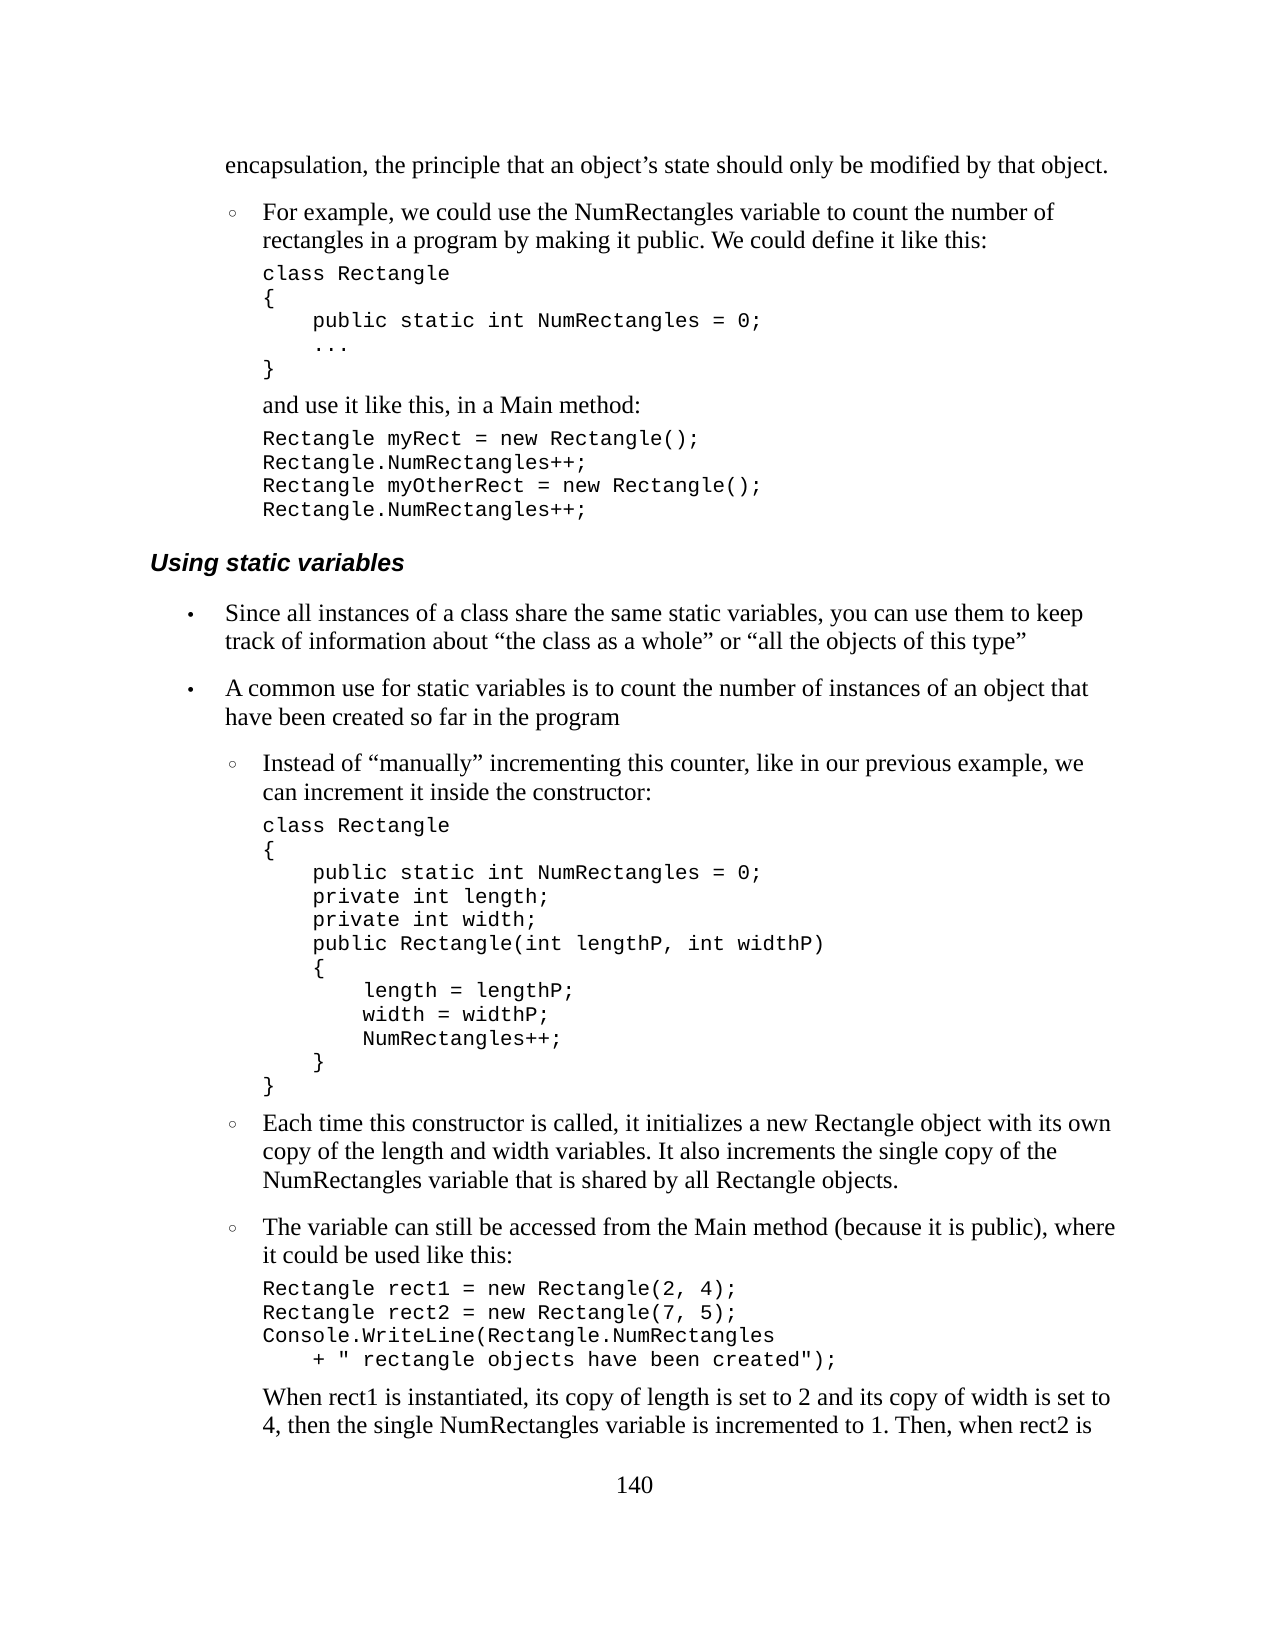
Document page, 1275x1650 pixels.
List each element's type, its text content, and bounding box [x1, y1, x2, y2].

list width = widthP; [225, 1004, 1125, 1028]
list } [225, 358, 1125, 381]
subtitle Using static variables [150, 548, 1125, 576]
list Rectangle.NumRectangles++; [225, 499, 1125, 523]
list Console.WriteLine(Rectangle.NumRectangles [225, 1326, 1125, 1349]
list + " rectangle objects have been created"); [225, 1349, 1125, 1373]
list ... [225, 334, 1125, 358]
list When rect1 is instantiated, its copy of length is set to 2 and its copy of width is set to 4, then the single NumRectangles variable is incremented to 1. Then, when rect2 is [225, 1382, 1125, 1439]
list For example, we could use the NumRectangles variable to count the number of rectangles in a program by making it public. We could define it like this: [225, 197, 1125, 254]
list private int width; [225, 909, 1125, 933]
list Rectangle.NumRectangles++; [225, 452, 1125, 475]
list Rectangle myRect = new Rectangle(); [225, 428, 1125, 452]
list Rectangle rect1 = new Rectangle(2, 4); [225, 1278, 1125, 1302]
list A common use for static variables is to count the number of instances of an object that have been created so far in the program [187, 673, 1125, 731]
list public static int NumRectangles = 0; [225, 310, 1125, 334]
list class Rectangle [225, 815, 1125, 838]
list Rectangle myOtherRect = new Rectangle(); [225, 475, 1125, 499]
list public static int NumRectangles = 0; [225, 862, 1125, 886]
list Each time this constructor is called, it initializes a new Rectangle object with its own copy of the length and width variables. It also increments the single copy of the NumRectangles variable that is shared by all Rectangle objects. [225, 1108, 1125, 1194]
list class Rectangle [225, 263, 1125, 287]
list private int length; [225, 886, 1125, 909]
list } [225, 1075, 1125, 1099]
list { [225, 838, 1125, 862]
list { [225, 287, 1125, 310]
list and use it like this, in a Main method: [225, 390, 1125, 419]
list Rectangle rect2 = new Rectangle(7, 5); [225, 1302, 1125, 1326]
list The variable can still be accessed from the Main method (because it is public), where it could be used like this: [225, 1212, 1125, 1269]
list NumRectangles++; [225, 1028, 1125, 1051]
list { [225, 957, 1125, 980]
list Since all instances of a class share the same static variables, you can use them to keep track of information about “the class as a whole” or “all the objects of this type” [187, 598, 1125, 655]
list length = lengthP; [225, 980, 1125, 1004]
list } [225, 1051, 1125, 1075]
list encapsulation, the principle that an object’s state should only be modified by that object. [187, 150, 1125, 179]
list public Rectangle(int lengthP, int widthP) [225, 933, 1125, 957]
list Instead of “manually” incrementing this counter, like in our previous example, we can increment it inside the constructor: [225, 748, 1125, 806]
